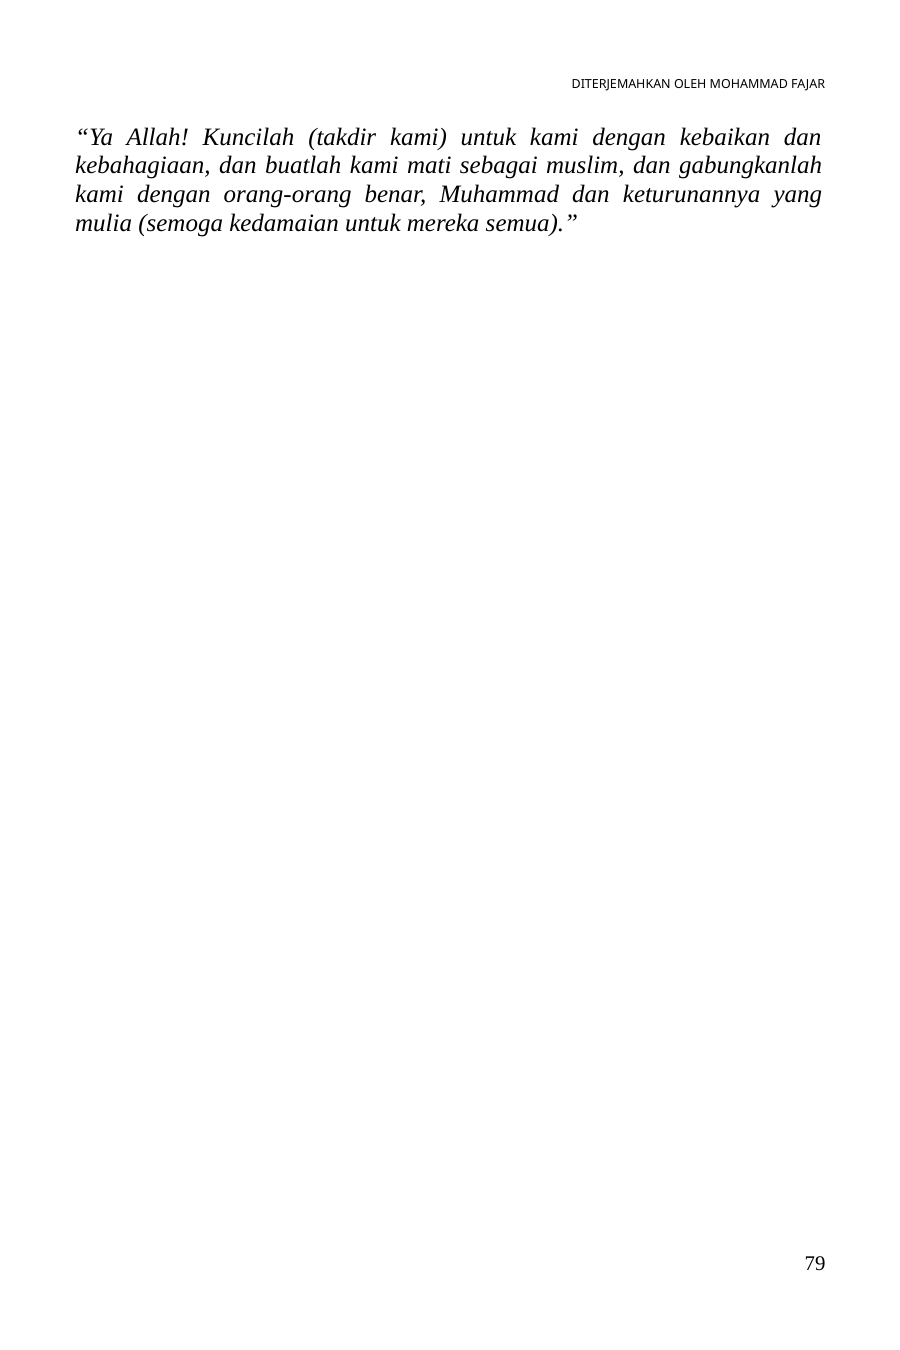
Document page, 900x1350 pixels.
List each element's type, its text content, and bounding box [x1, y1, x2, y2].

text “Ya Allah! Kuncilah (takdir kami) untuk kami dengan kebaikan dan kebahagiaan, dan buatlah kami mati sebagai muslim, dan gabungkanlah kami dengan orang-orang benar, Muhammad dan keturunannya yang mulia (semoga kedamaian untuk mereka semua).” [75, 122, 825, 237]
